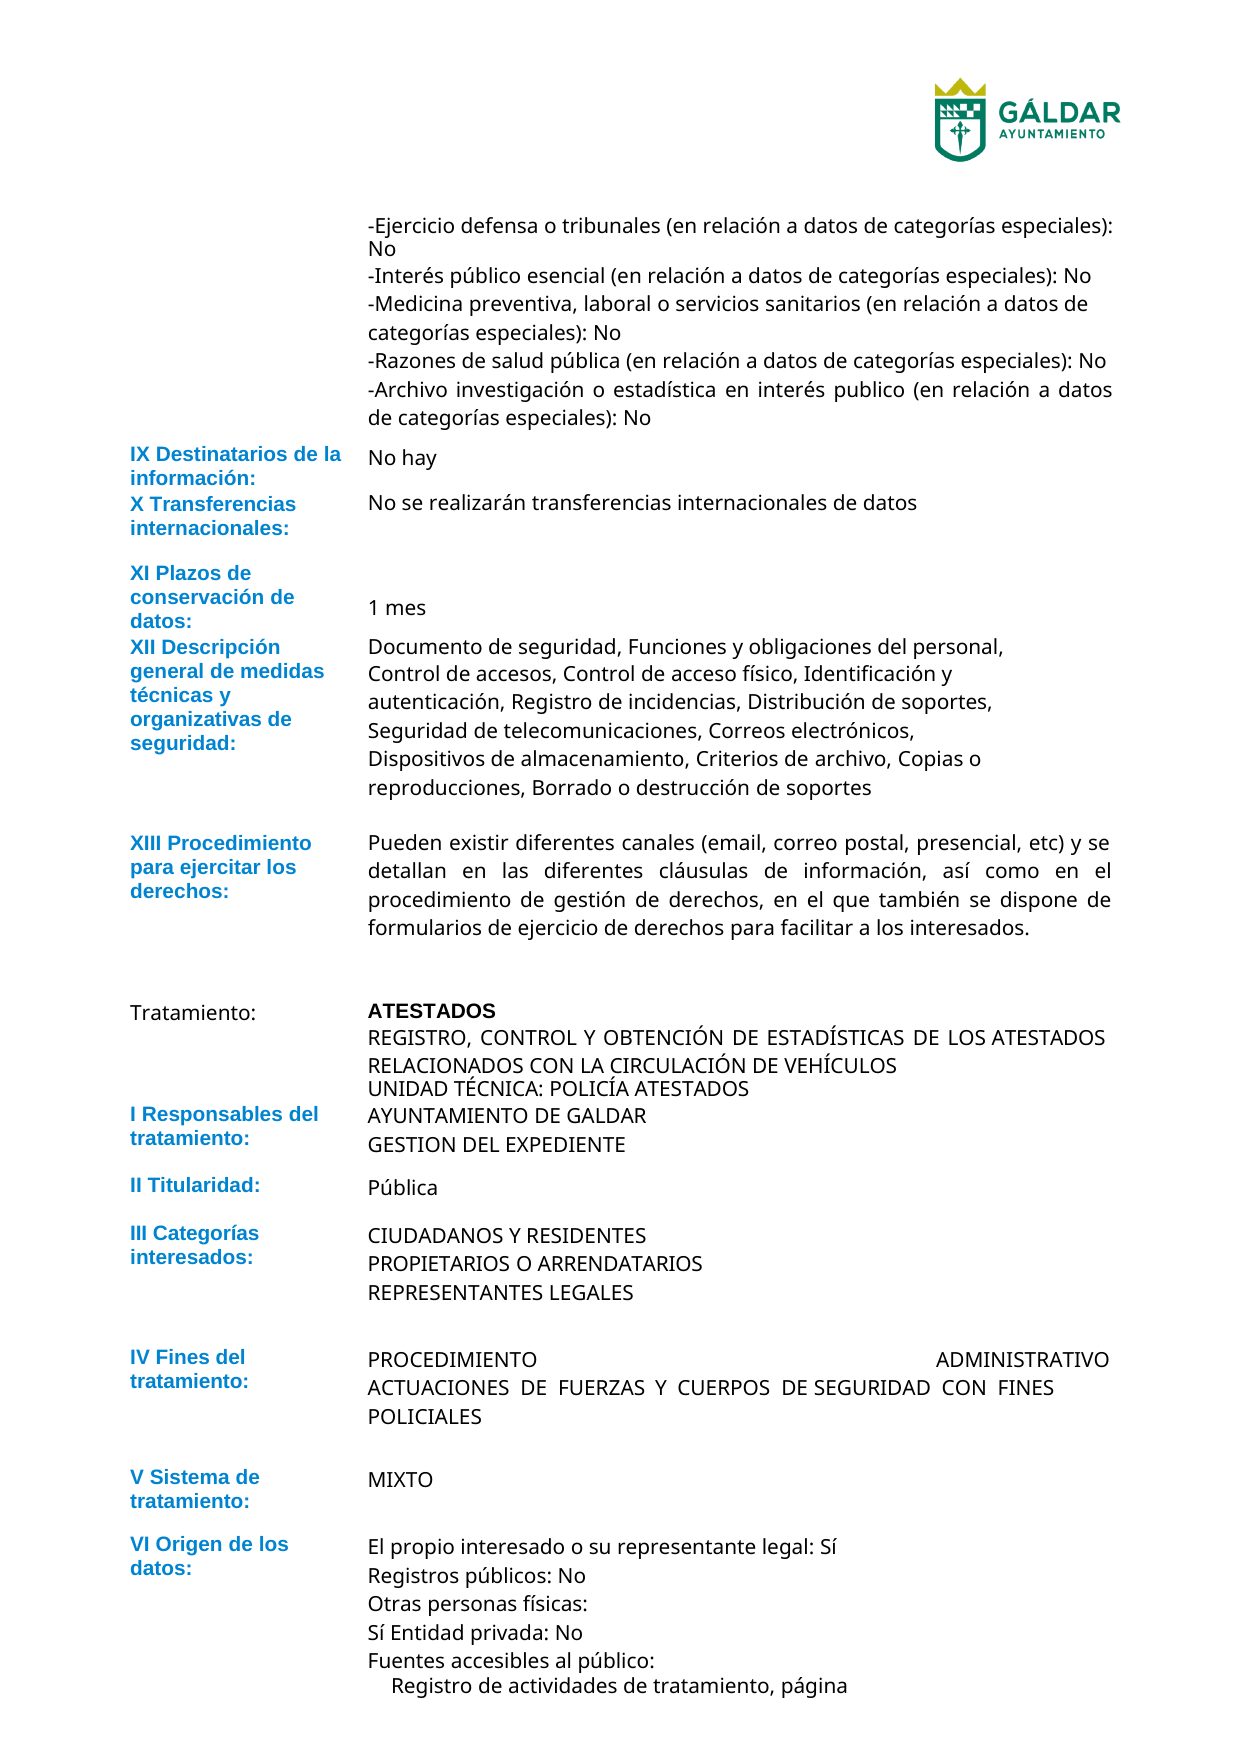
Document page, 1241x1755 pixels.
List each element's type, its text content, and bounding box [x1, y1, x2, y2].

table_cell 1 mes [354, 551, 1132, 635]
table_cell AYUNTAMIENTO DE GALDAR GESTION DEL EXPEDIENTE [343, 1101, 1123, 1161]
table_cell V Sistema de tratamiento: [119, 1437, 343, 1521]
table_header ATESTADOS REGISTRO, CONTROL Y OBTENCIÓN DE ESTADÍSTICAS DE LOS ATESTADOS RELACIONADOS CON LA CIRCULACIÓN DE VEHÍCULOS UNIDAD TÉCNICA: POLICÍA ATESTADOS [343, 998, 1123, 1101]
table_cell VI Origen de los datos: [119, 1521, 343, 1676]
table_cell II Titularidad: [119, 1161, 343, 1209]
table_cell IX Destinatarios de la información: [109, 432, 354, 492]
table_cell MIXTO [343, 1437, 1123, 1521]
table_cell XIII Procedimiento para ejercitar los derechos: [109, 803, 354, 942]
table_cell X Transferencias internacionales: [109, 492, 354, 551]
table_cell IV Fines del tratamiento: [119, 1317, 343, 1437]
table_cell No hay [354, 432, 1132, 492]
table_cell III Categorías interesados: [119, 1209, 343, 1317]
table_cell Pueden existir diferentes canales (email, correo postal, presencial, etc) y se detallan en las diferentes cláusulas de información, así como en el procedimiento de gestión de derechos, en el que también se dispone de formularios de ejercicio de derechos para facilitar a los interesados. [354, 803, 1132, 942]
table_cell CIUDADANOS Y RESIDENTES PROPIETARIOS O ARRENDATARIOS REPRESENTANTES LEGALES [343, 1209, 1123, 1317]
table_cell XII Descripción general de medidas técnicas y organizativas de seguridad: [109, 635, 354, 803]
table_cell I Responsables del tratamiento: [119, 1101, 343, 1161]
table_cell No se realizarán transferencias internacionales de datos [354, 492, 1132, 551]
table_cell Documento de seguridad, Funciones y obligaciones del personal, Control de accesos, Control de acceso físico, Identificación y autenticación, Registro de incidencias, Distribución de soportes, Seguridad de telecomunicaciones, Correos electrónicos, Dispositivos de almacenamiento, Criterios de archivo, Copias o reproducciones, Borrado o destrucción de soportes [354, 635, 1132, 803]
table_cell Pública [343, 1161, 1123, 1209]
table_header -Ejercicio defensa o tribunales (en relación a datos de categorías especiales): No -Interés público esencial (en relación a datos de categorías especiales): No -Medicina preventiva, laboral o servicios sanitarios (en relación a datos de categorías especiales): No -Razones de salud pública (en relación a datos de categorías especiales): No -Archivo investigación o estadística en interés publico (en relación a datos de categorías especiales): No [354, 215, 1132, 432]
table_cell El propio interesado o su representante legal: Sí Registros públicos: No Otras personas físicas: Sí Entidad privada: No Fuentes accesibles al público: [343, 1521, 1123, 1676]
table_cell PROCEDIMIENTO ADMINISTRATIVO ACTUACIONES DE FUERZAS Y CUERPOS DE SEGURIDAD CON FINES POLICIALES [343, 1317, 1123, 1437]
table_header Tratamiento: [119, 998, 343, 1101]
table_cell XI Plazos de conservación de datos: [109, 551, 354, 635]
table_header [109, 215, 354, 432]
